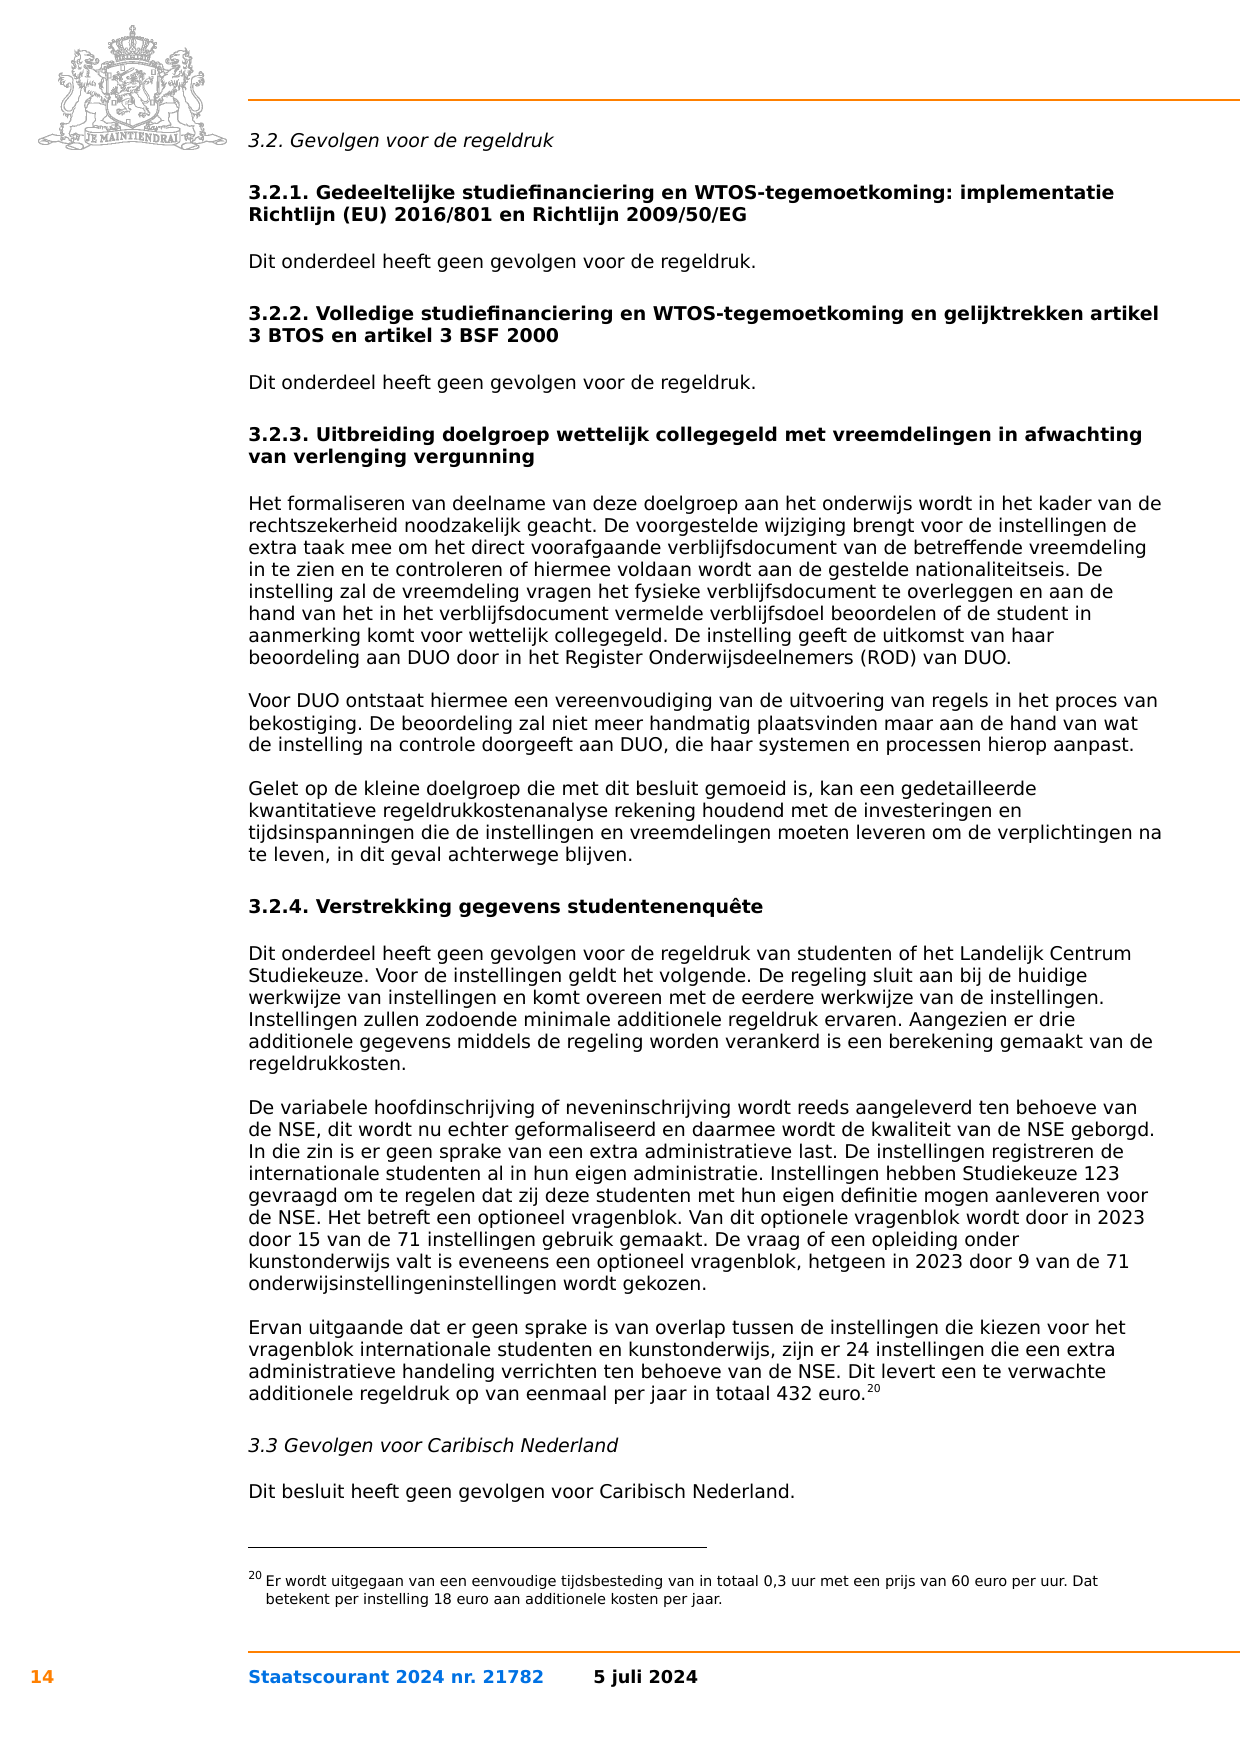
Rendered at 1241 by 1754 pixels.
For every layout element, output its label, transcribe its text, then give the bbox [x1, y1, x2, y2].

text Gelet op de kleine doelgroep die met dit besluit gemoeid is, kan een gedetailleerde kwantitatieve regeldrukkostenanalyse rekening houdend met de investeringen en tijdsinspanningen die de instellingen en vreemdelingen moeten leveren om de verplichtingen na te leven, in dit geval achterwege blijven. [248, 778, 1163, 866]
text Het formaliseren van deelname van deze doelgroep aan het onderwijs wordt in het kader van de rechtszekerheid noodzakelijk geacht. De voorgestelde wijziging brengt voor de instellingen de extra taak mee om het direct voorafgaande verblijfsdocument van de betreffende vreemdeling in te zien en te controleren of hiermee voldaan wordt aan de gestelde nationaliteitseis. De instelling zal de vreemdeling vragen het fysieke verblijfsdocument te overleggen en aan de hand van het in het verblijfsdocument vermelde verblijfsdoel beoordelen of de student in aanmerking komt voor wettelijk collegegeld. De instelling geeft de uitkomst van haar beoordeling aan DUO door in het Register Onderwijsdeelnemers (ROD) van DUO. [248, 493, 1163, 668]
text Dit besluit heeft geen gevolgen voor Caribisch Nederland. [248, 1481, 1163, 1503]
picture [38, 25, 227, 150]
subtitle 3.2.3. Uitbreiding doelgroep wettelijk collegegeld met vreemdelingen in afwachting van verlenging vergunning [248, 424, 1163, 468]
text Dit onderdeel heeft geen gevolgen voor de regeldruk. [248, 251, 1163, 273]
text Dit onderdeel heeft geen gevolgen voor de regeldruk van studenten of het Landelijk Centrum Studiekeuze. Voor de instellingen geldt het volgende. De regeling sluit aan bij de huidige werkwijze van instellingen en komt overeen met de eerdere werkwijze van de instellingen. Instellingen zullen zodoende minimale additionele regeldruk ervaren. Aangezien er drie additionele gegevens middels de regeling worden verankerd is een berekening gemaakt van de regeldrukkosten. [248, 943, 1163, 1075]
subtitle 3.2.1. Gedeeltelijke studiefinanciering en WTOS-tegemoetkoming: implementatie Richtlijn (EU) 2016/801 en Richtlijn 2009/50/EG [248, 182, 1163, 226]
text Ervan uitgaande dat er geen sprake is van overlap tussen de instellingen die kiezen voor het vragenblok internationale studenten en kunstonderwijs, zijn er 24 instellingen die een extra administratieve handeling verrichten ten behoeve van de NSE. Dit levert een te verwachte additionele regeldruk op van eenmaal per jaar in totaal 432 euro. [248, 1317, 1163, 1404]
subtitle 3.2.4. Verstrekking gegevens studentenenquête [248, 896, 1163, 918]
subtitle 3.3 Gevolgen voor Caribisch Nederland [248, 1434, 1163, 1456]
text Er wordt uitgegaan van een eenvoudige tijdsbesteding van in totaal 0,3 uur met een prijs van 60 euro per uur. Dat betekent per instelling 18 euro aan additionele kosten per jaar. [248, 1569, 1163, 1608]
subtitle 3.2.2. Volledige studiefinanciering en WTOS-tegemoetkoming en gelijktrekken artikel 3 BTOS en artikel 3 BSF 2000 [248, 303, 1163, 347]
subtitle 3.2. Gevolgen voor de regeldruk [248, 130, 1163, 152]
text Voor DUO ontstaat hiermee een vereenvoudiging van de uitvoering van regels in het proces van bekostiging. De beoordeling zal niet meer handmatig plaatsvinden maar aan de hand van wat de instelling na controle doorgeeft aan DUO, die haar systemen en processen hierop aanpast. [248, 690, 1163, 756]
text De variabele hoofdinschrijving of neveninschrijving wordt reeds aangeleverd ten behoeve van de NSE, dit wordt nu echter geformaliseerd en daarmee wordt de kwaliteit van de NSE geborgd. In die zin is er geen sprake van een extra administratieve last. De instellingen registreren de internationale studenten al in hun eigen administratie. Instellingen hebben Studiekeuze 123 gevraagd om te regelen dat zij deze studenten met hun eigen definitie mogen aanleveren voor de NSE. Het betreft een optioneel vragenblok. Van dit optionele vragenblok wordt door in 2023 door 15 van de 71 instellingen gebruik gemaakt. De vraag of een opleiding onder kunstonderwijs valt is eveneens een optioneel vragenblok, hetgeen in 2023 door 9 van de 71 onderwijsinstellingeninstellingen wordt gekozen. [248, 1097, 1163, 1295]
text Dit onderdeel heeft geen gevolgen voor de regeldruk. [248, 372, 1163, 394]
